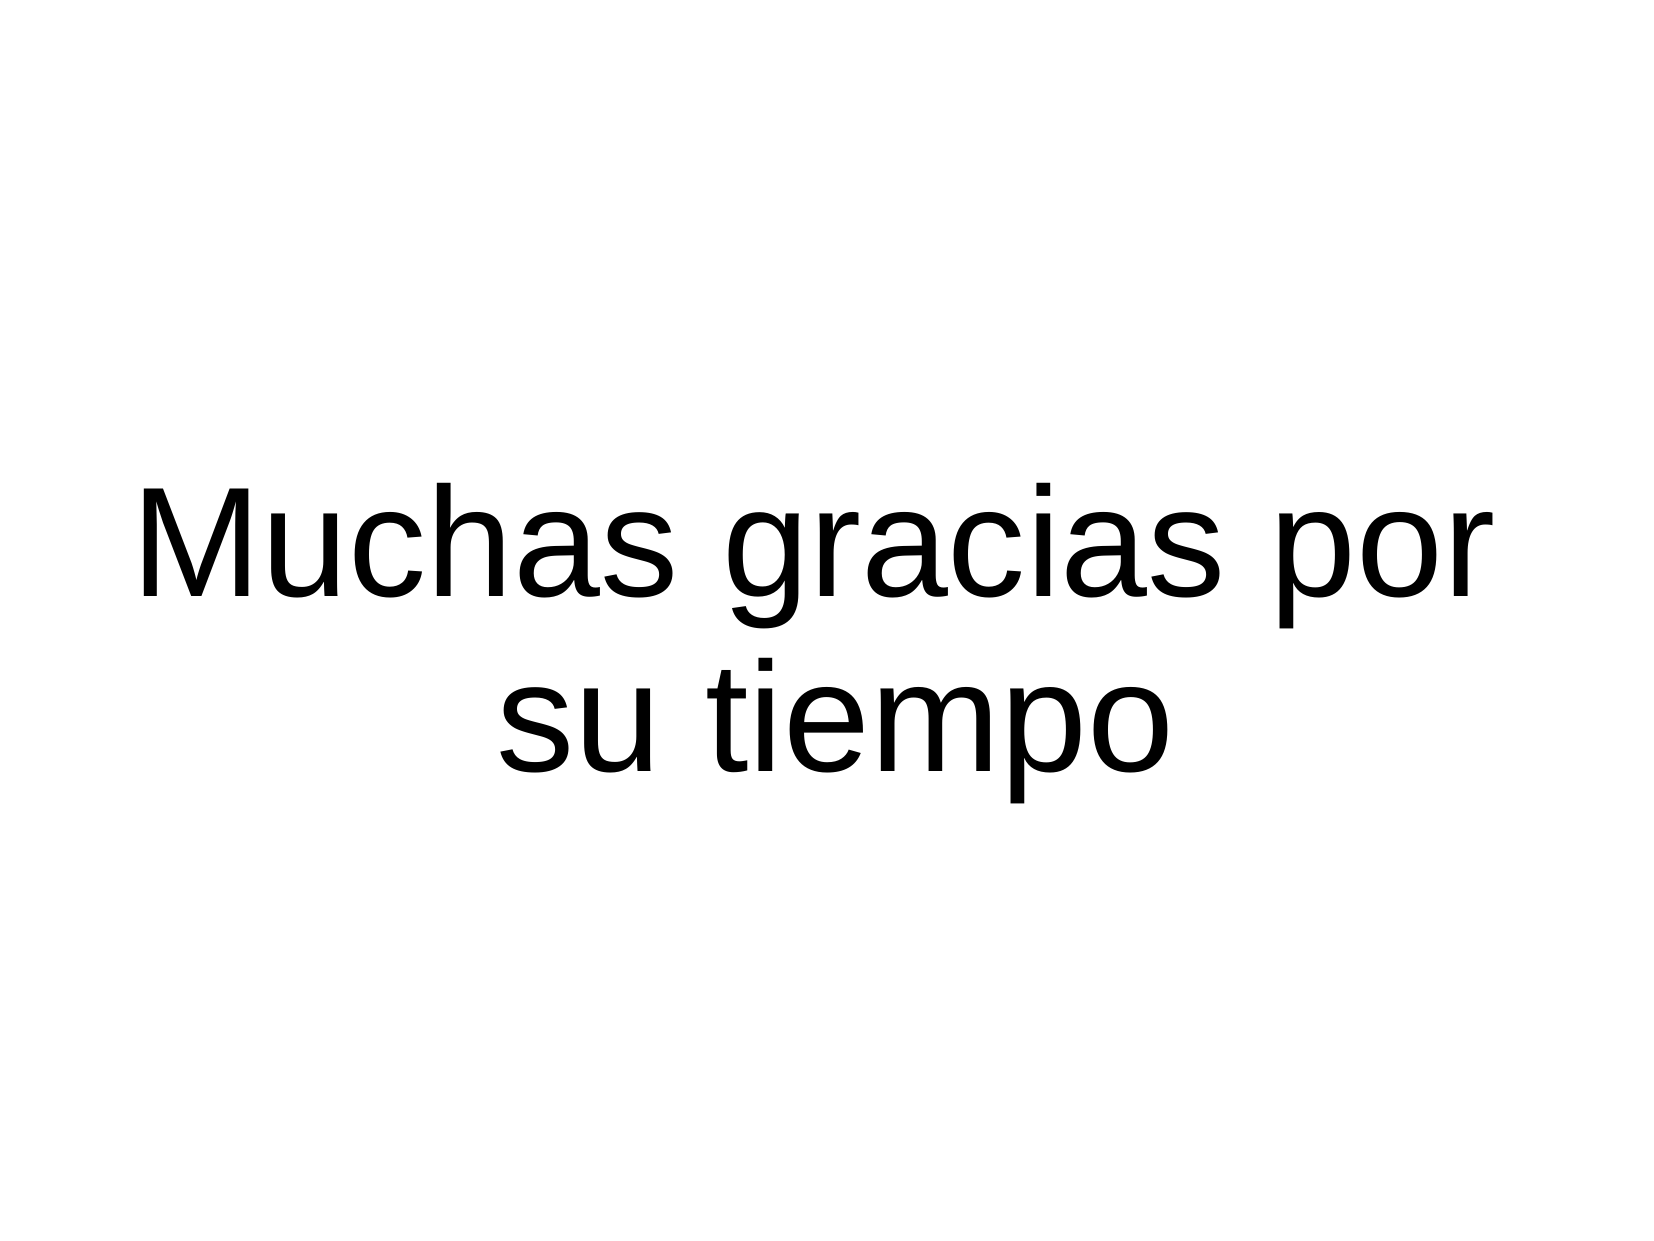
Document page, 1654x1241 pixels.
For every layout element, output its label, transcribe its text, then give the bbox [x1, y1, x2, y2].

text_box Muchas gracias por su tiempo [116, 447, 1555, 756]
